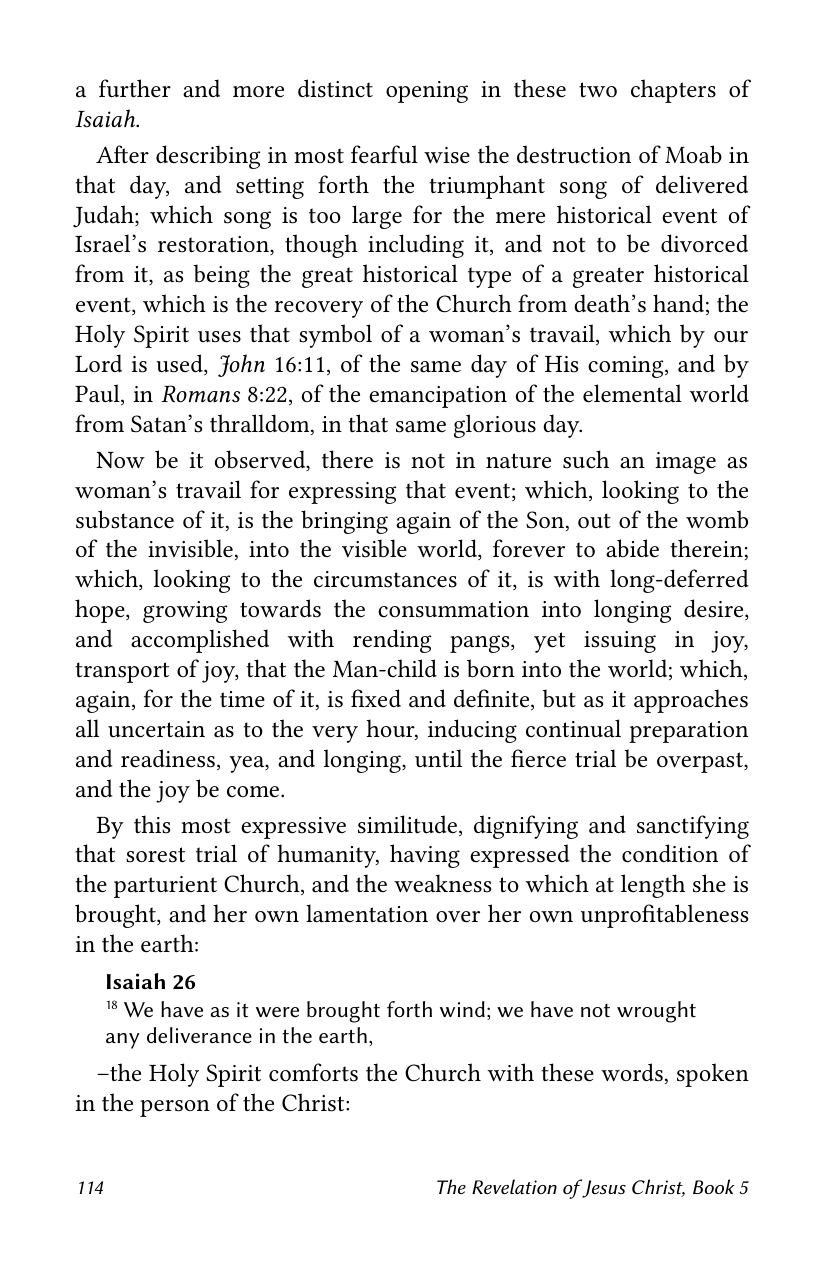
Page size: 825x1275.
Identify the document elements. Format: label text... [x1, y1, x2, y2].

text 18 We have as it were brought forth wind; we have not wrought any deliverance in the earth, [105, 997, 720, 1049]
text After describing in most fearful wise the destruction of Moab in that day, and setting forth the triumphant song of delivered Judah; which song is too large for the mere historical event of Israel’s restoration, though including it, and not to be divorced from it, as being the great historical type of a greater historical event, which is the recovery of the Church from death’s hand; the Holy Spirit uses that symbol of a woman’s travail, which by our Lord is used, John 16:11, of the same day of His coming, and by Paul, in Romans 8:22, of the emancipation of the elemental world from Satan’s thralldom, in that same glorious day. [75, 141, 750, 438]
text Isaiah 26 [105, 969, 750, 995]
text Now be it observed, there is not in nature such an image as woman’s travail for expressing that event; which, looking to the substance of it, is the bringing again of the Son, out of the womb of the invisible, into the visible world, forever to abide therein; which, looking to the circumstances of it, is with long-deferred hope, growing towards the consummation into longing desire, and accomplished with rending pangs, yet issuing in joy, transport of joy, that the Man-child is born into the world; which, again, for the time of it, is fixed and definite, but as it approaches all uncertain as to the very hour, inducing continual preparation and readiness, yea, and longing, until the fierce trial be overpast, and the joy be come. [75, 446, 750, 803]
text –the Holy Spirit comforts the Church with these words, spoken in the person of the Christ: [75, 1059, 750, 1117]
text a further and more distinct opening in these two chapters of Isaiah. [75, 75, 750, 133]
text By this most expressive similitude, dignifying and sanctifying that sorest trial of humanity, having expressed the condition of the parturient Church, and the weakness to which at length she is brought, and her own lamentation over her own unprofitableness in the earth: [75, 811, 750, 959]
